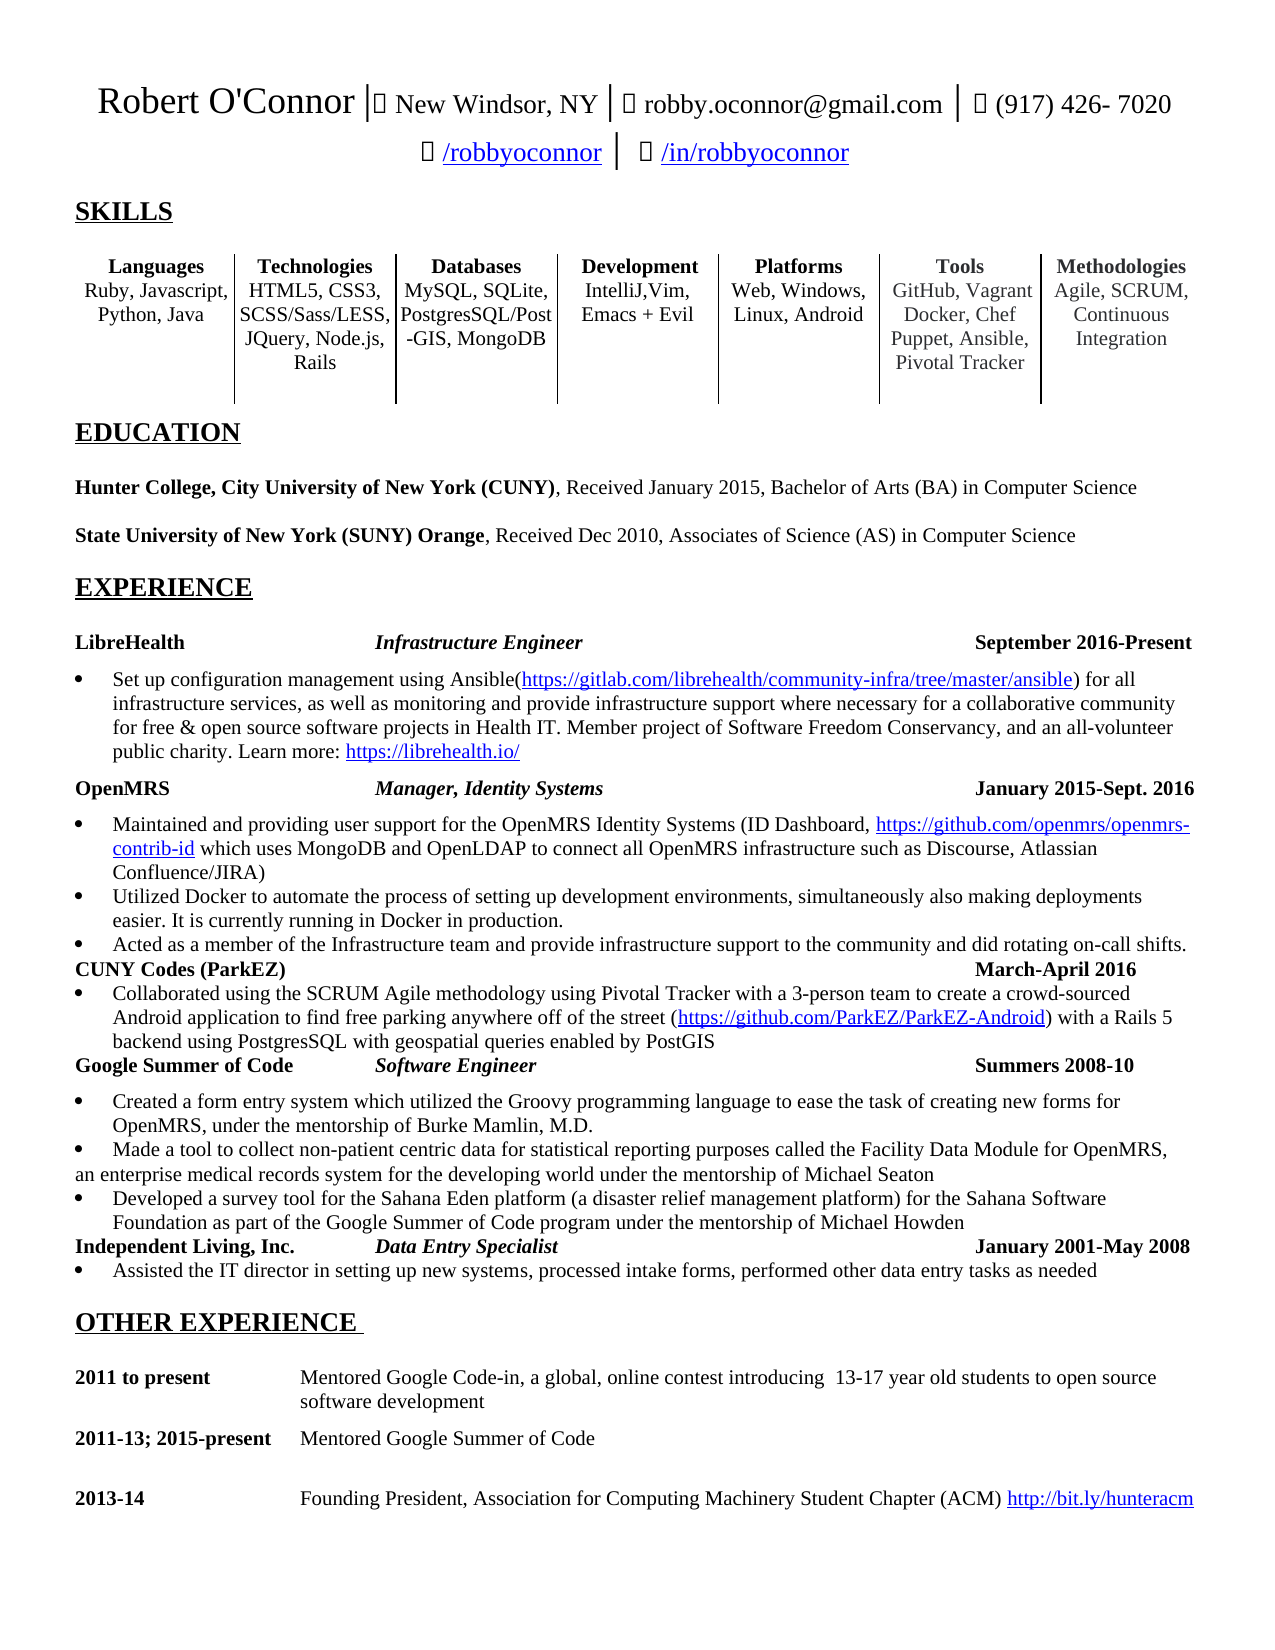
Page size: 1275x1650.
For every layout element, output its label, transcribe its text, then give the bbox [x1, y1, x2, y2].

text OTHER EXPERIENCE [75, 1306, 1200, 1337]
text Technologies HTML5, CSS3, SCSS/Sass/LESS, JQuery, Node.js, Rails [236, 254, 393, 374]
list Assisted the IT director in setting up new systems, processed intake forms, performed other data entry tasks as needed [75, 1258, 1200, 1282]
text Google Summer of Code Software Engineer Summers 2008-10 [75, 1053, 1200, 1077]
text 2011-13; 2015-present Mentored Google Summer of Code [75, 1426, 1200, 1450]
text OpenMRS Manager, Identity Systems January 2015-Sept. 2016 [75, 776, 1200, 799]
text State University of New York (SUNY) Orange, Received Dec 2010, Associates of Science (AS) in Computer Science [75, 499, 1200, 547]
list Created a form entry system which utilized the Groovy programming language to ease the task of creating new forms for OpenMRS, under the mentorship of Burke Mamlin, M.D. [75, 1089, 1200, 1137]
text LibreHealth Infrastructure Engineer September 2016-Present [75, 630, 1200, 654]
text Hunter College, City University of New York (CUNY), Received January 2015, Bachelor of Arts (BA) in Computer Science [75, 475, 1200, 499]
list Maintained and providing user support for the OpenMRS Identity Systems (ID Dashboard, https://github.com/openmrs/openmrs-contrib-id which uses MongoDB and OpenLDAP to connect all OpenMRS infrastructure such as Discourse, Atlassian Confluence/JIRA) [75, 812, 1200, 884]
text Methodologies Agile, SCRUM, Continuous Integration [1042, 254, 1200, 350]
list Made a tool to collect non-patient centric data for statistical reporting purposes called the Facility Data Module for OpenMRS, [75, 1137, 1200, 1161]
list Acted as a member of the Infrastructure team and provide infrastructure support to the community and did rotating on-call shifts. [75, 932, 1200, 956]
list Developed a survey tool for the Sahana Eden platform (a disaster relief management platform) for the Sahana Software Foundation as part of the Google Summer of Code program under the mentorship of Michael Howden [75, 1186, 1200, 1234]
text Databases MySQL, SQLite, PostgresSQL/Post-GIS, MongoDB [397, 254, 554, 350]
text Independent Living, Inc. Data Entry Specialist January 2001-May 2008 [75, 1234, 1200, 1258]
text CUNY Codes (ParkEZ) March-April 2016 [75, 956, 1200, 981]
list Set up configuration management using Ansible(https://gitlab.com/librehealth/community-infra/tree/master/ansible) for all infrastructure services, as well as monitoring and provide infrastructure support where necessary for a collaborative community for free & open source software projects in Health IT. Member project of Software Freedom Conservancy, and an all-volunteer public charity. Learn more: https://librehealth.io/ [75, 667, 1200, 763]
list Utilized Docker to automate the process of setting up development environments, simultaneously also making deployments easier. It is currently running in Docker in production. [75, 884, 1200, 932]
text Tools GitHub, Vagrant Docker, Chef Puppet, Ansible, Pivotal Tracker [881, 254, 1038, 403]
text Platforms Web, Windows, Linux, Android [720, 254, 877, 326]
text Development IntelliJ,Vim, Emacs + Evil [559, 254, 716, 326]
text Languages Ruby, Javascript, Python, Java [75, 254, 232, 326]
text 2011 to present Mentored Google Code-in, a global, online contest introducing 13-17 year old students to open source software development [75, 1365, 1200, 1413]
text SKILLS [75, 195, 1200, 226]
text an enterprise medical records system for the developing world under the mentorship of Michael Seaton [75, 1161, 1200, 1186]
text 2013-14 Founding President, Association for Computing Machinery Student Chapter (ACM) http://bit.ly/hunteracm [75, 1462, 1200, 1510]
list Collaborated using the SCRUM Agile methodology using Pivotal Tracker with a 3-person team to create a crowd-sourced Android application to find free parking anywhere off of the street (https://github.com/ParkEZ/ParkEZ-Android) with a Rails 5 backend using PostgresSQL with geospatial queries enabled by PostGIS [75, 981, 1200, 1053]
text EXPERIENCE [75, 571, 1200, 602]
text EDUCATION [75, 416, 1200, 447]
